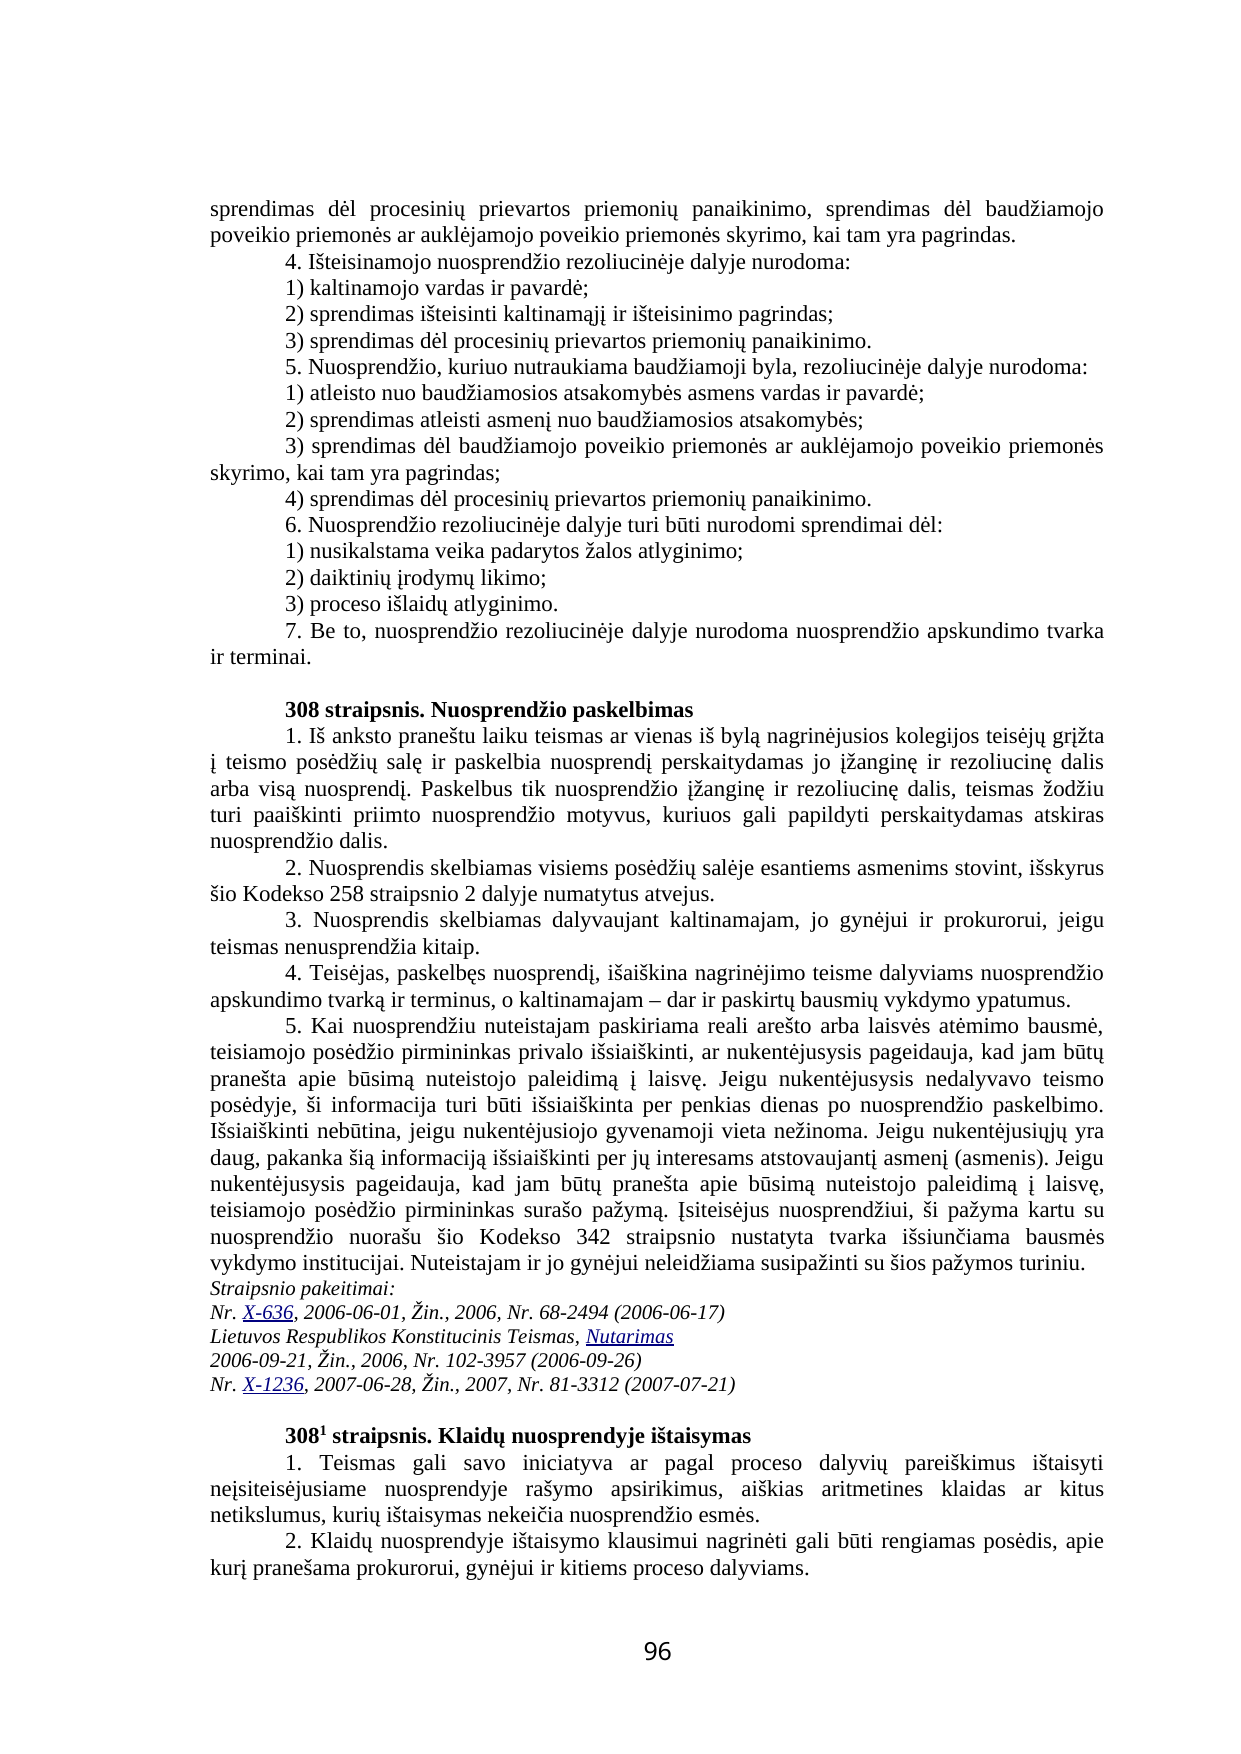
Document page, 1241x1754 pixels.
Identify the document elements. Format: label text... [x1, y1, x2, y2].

text Nr. X-636, 2006-06-01, Žin., 2006, Nr. 68-2494 (2006-06-17) [210, 1299, 1106, 1324]
text 1. Teismas gali savo iniciatyva ar pagal proceso dalyvių pareiškimus ištaisyti neįsiteisėjusiame nuosprendyje rašymo apsirikimus, aiškias aritmetines klaidas ar kitus netikslumus, kurių ištaisymas nekeičia nuosprendžio esmės. [210, 1448, 1106, 1528]
text 3) sprendimas dėl procesinių prievartos priemonių panaikinimo. [210, 327, 1106, 353]
text 2. Nuosprendis skelbiamas visiems posėdžių salėje esantiems asmenims stovint, išskyrus šio Kodekso 258 straipsnio 2 dalyje numatytus atvejus. [210, 854, 1106, 907]
text 3. Nuosprendis skelbiamas dalyvaujant kaltinamajam, jo gynėjui ir prokurorui, jeigu teismas nenusprendžia kitaip. [210, 907, 1106, 959]
text 3081 straipsnis. Klaidų nuosprendyje ištaisymas [210, 1422, 1106, 1448]
text 4. Teisėjas, paskelbęs nuosprendį, išaiškina nagrinėjimo teisme dalyviams nuosprendžio apskundimo tvarką ir terminus, o kaltinamajam – dar ir paskirtų bausmių vykdymo ypatumus. [210, 959, 1106, 1012]
text sprendimas dėl procesinių prievartos priemonių panaikinimo, sprendimas dėl baudžiamojo poveikio priemonės ar auklėjamojo poveikio priemonės skyrimo, kai tam yra pagrindas. [210, 195, 1106, 248]
text Lietuvos Respublikos Konstitucinis Teismas, Nutarimas [210, 1324, 1106, 1348]
text 2) daiktinių įrodymų likimo; [210, 564, 1106, 590]
text 2) sprendimas išteisinti kaltinamąjį ir išteisinimo pagrindas; [210, 300, 1106, 327]
text 2. Klaidų nuosprendyje ištaisymo klausimui nagrinėti gali būti rengiamas posėdis, apie kurį pranešama prokurorui, gynėjui ir kitiems proceso dalyviams. [210, 1528, 1106, 1580]
text 5. Kai nuosprendžiu nuteistajam paskiriama reali arešto arba laisvės atėmimo bausmė, teisiamojo posėdžio pirmininkas privalo išsiaiškinti, ar nukentėjusysis pageidauja, kad jam būtų pranešta apie būsimą nuteistojo paleidimą į laisvę. Jeigu nukentėjusysis nedalyvavo teismo posėdyje, ši informacija turi būti išsiaiškinta per penkias dienas po nuosprendžio paskelbimo. Išsiaiškinti nebūtina, jeigu nukentėjusiojo gyvenamoji vieta nežinoma. Jeigu nukentėjusiųjų yra daug, pakanka šią informaciją išsiaiškinti per jų interesams atstovaujantį asmenį (asmenis). Jeigu nukentėjusysis pageidauja, kad jam būtų pranešta apie būsimą nuteistojo paleidimą į laisvę, teisiamojo posėdžio pirmininkas surašo pažymą. Įsiteisėjus nuosprendžiui, ši pažyma kartu su nuosprendžio nuorašu šio Kodekso 342 straipsnio nustatyta tvarka išsiunčiama bausmės vykdymo institucijai. Nuteistajam ir jo gynėjui neleidžiama susipažinti su šios pažymos turiniu. [210, 1012, 1106, 1276]
text 4. Išteisinamojo nuosprendžio rezoliucinėje dalyje nurodoma: [210, 248, 1106, 274]
text 5. Nuosprendžio, kuriuo nutraukiama baudžiamoji byla, rezoliucinėje dalyje nurodoma: [210, 353, 1106, 379]
text 3) proceso išlaidų atlyginimo. [210, 590, 1106, 617]
text 6. Nuosprendžio rezoliucinėje dalyje turi būti nurodomi sprendimai dėl: [210, 511, 1106, 538]
text Nr. X-1236, 2007-06-28, Žin., 2007, Nr. 81-3312 (2007-07-21) [210, 1372, 1106, 1396]
text 3) sprendimas dėl baudžiamojo poveikio priemonės ar auklėjamojo poveikio priemonės skyrimo, kai tam yra pagrindas; [210, 432, 1106, 485]
text 308 straipsnis. Nuosprendžio paskelbimas [210, 696, 1106, 722]
text 2) sprendimas atleisti asmenį nuo baudžiamosios atsakomybės; [210, 406, 1106, 432]
text 4) sprendimas dėl procesinių prievartos priemonių panaikinimo. [210, 485, 1106, 511]
text 7. Be to, nuosprendžio rezoliucinėje dalyje nurodoma nuosprendžio apskundimo tvarka ir terminai. [210, 617, 1106, 669]
text Straipsnio pakeitimai: [210, 1276, 1106, 1299]
text 1) kaltinamojo vardas ir pavardė; [210, 274, 1106, 300]
text 1) nusikalstama veika padarytos žalos atlyginimo; [210, 538, 1106, 564]
text 1. Iš anksto praneštu laiku teismas ar vienas iš bylą nagrinėjusios kolegijos teisėjų grįžta į teismo posėdžių salę ir paskelbia nuosprendį perskaitydamas jo įžanginę ir rezoliucinę dalis arba visą nuosprendį. Paskelbus tik nuosprendžio įžanginę ir rezoliucinę dalis, teismas žodžiu turi paaiškinti priimto nuosprendžio motyvus, kuriuos gali papildyti perskaitydamas atskiras nuosprendžio dalis. [210, 722, 1106, 854]
text 1) atleisto nuo baudžiamosios atsakomybės asmens vardas ir pavardė; [210, 379, 1106, 406]
text 2006-09-21, Žin., 2006, Nr. 102-3957 (2006-09-26) [210, 1348, 1106, 1372]
